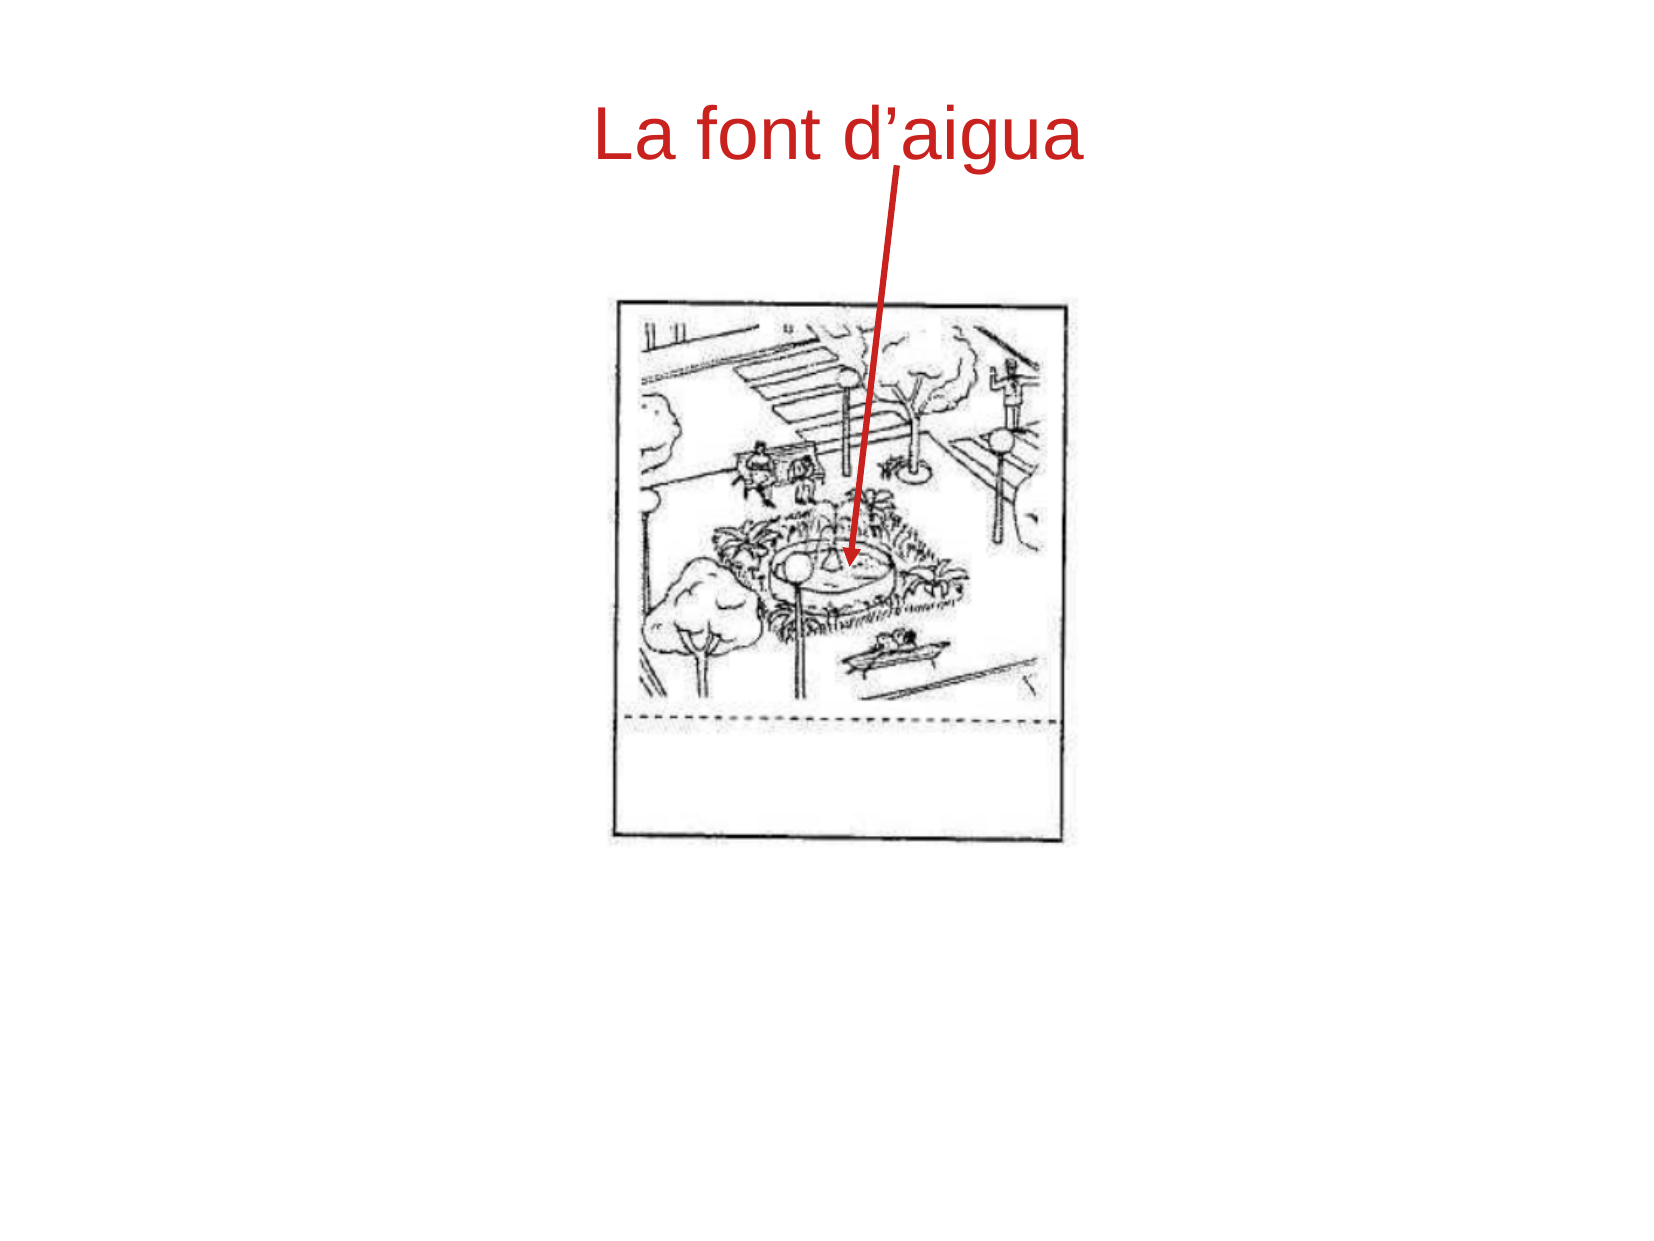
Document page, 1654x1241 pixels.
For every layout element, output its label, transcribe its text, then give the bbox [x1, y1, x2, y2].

text_box La font d’aigua [389, 58, 1288, 201]
picture [581, 291, 1094, 873]
